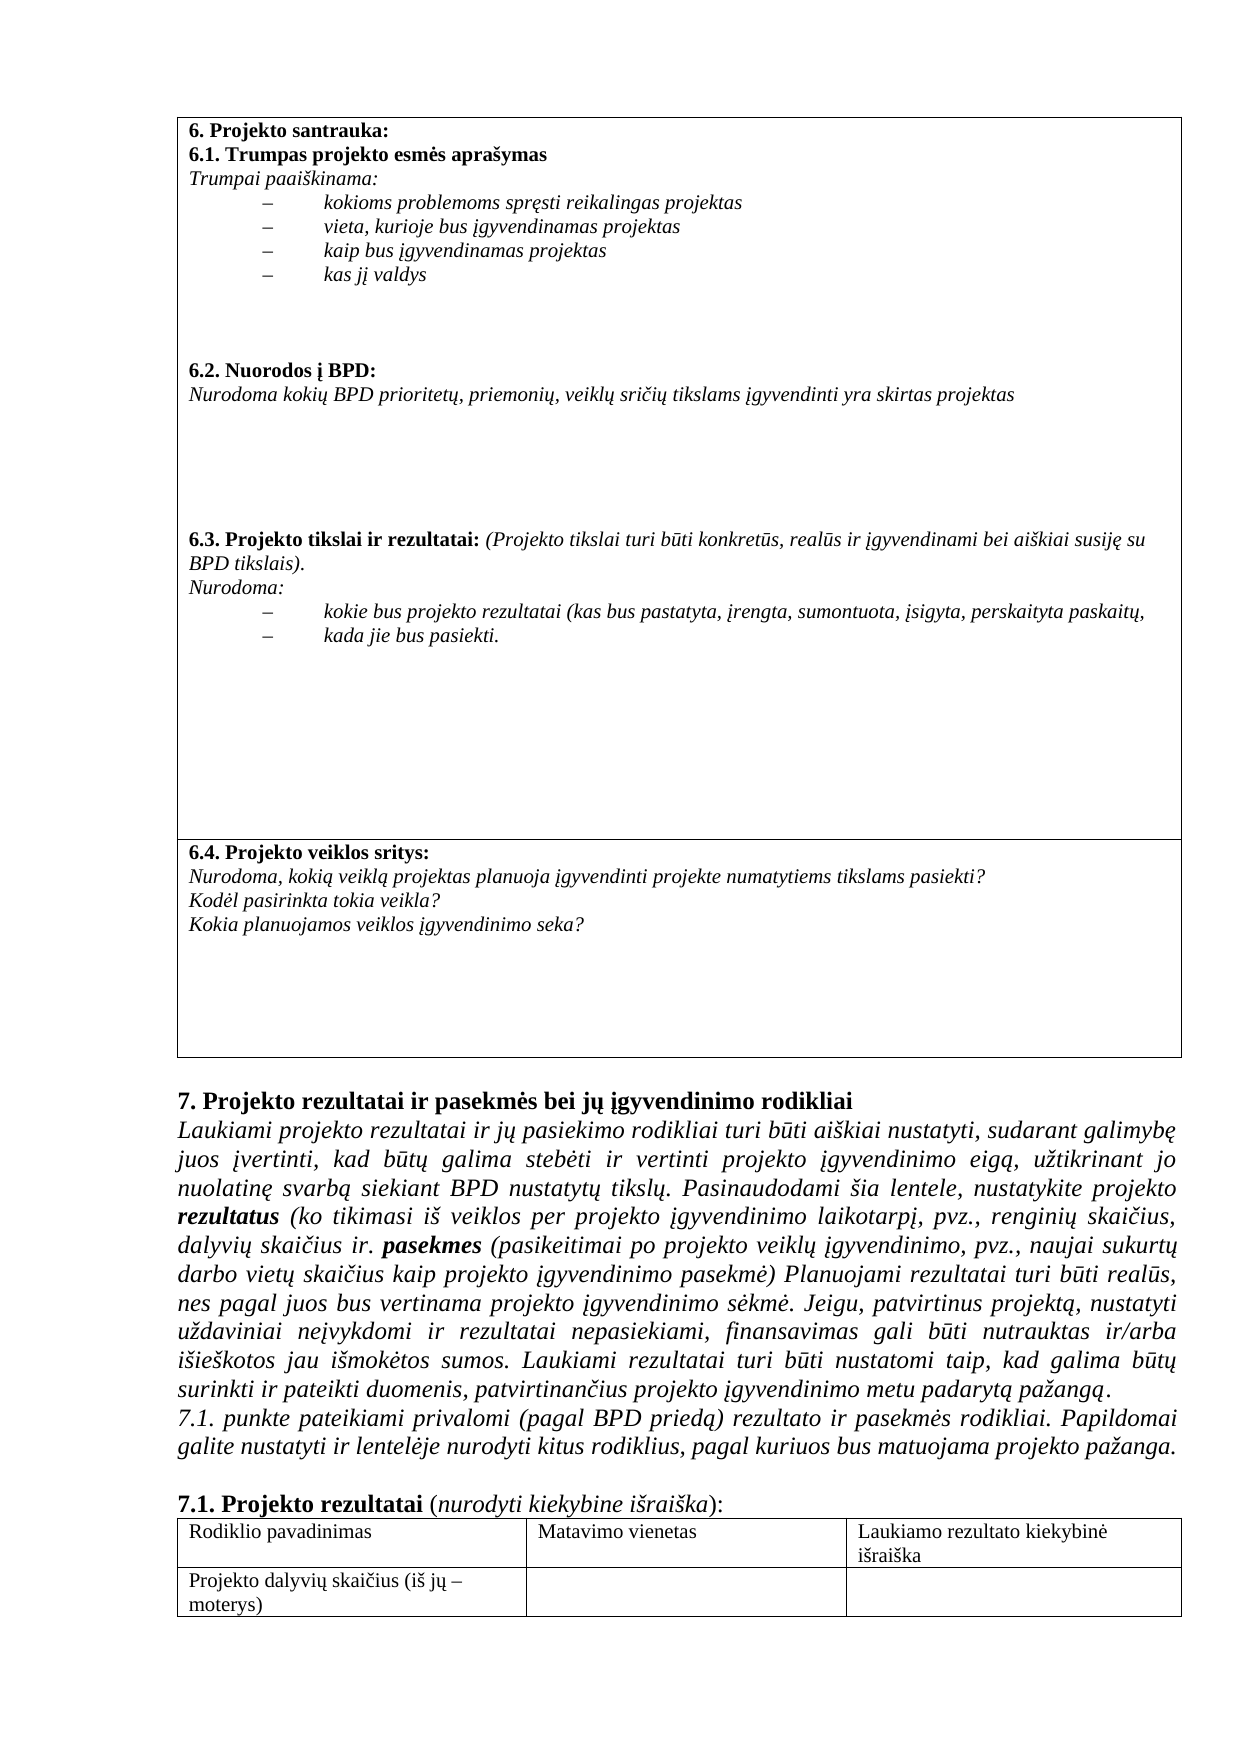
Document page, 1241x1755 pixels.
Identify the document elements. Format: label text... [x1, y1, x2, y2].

text Laukiami projekto rezultatai ir jų pasiekimo rodikliai turi būti aiškiai nustatyti, sudarant galimybę juos įvertinti, kad būtų galima stebėti ir vertinti projekto įgyvendinimo eigą, užtikrinant jo nuolatinę svarbą siekiant BPD nustatytų tikslų. Pasinaudodami šia lentele, nustatykite projekto rezultatus (ko tikimasi iš veiklos per projekto įgyvendinimo laikotarpį, pvz., renginių skaičius, dalyvių skaičius ir. pasekmes (pasikeitimai po projekto veiklų įgyvendinimo, pvz., naujai sukurtų darbo vietų skaičius kaip projekto įgyvendinimo pasekmė) Planuojami rezultatai turi būti realūs, nes pagal juos bus vertinama projekto įgyvendinimo sėkmė. Jeigu, patvirtinus projektą, nustatyti uždaviniai neįvykdomi ir rezultatai nepasiekiami, finansavimas gali būti nutrauktas ir/arba išieškotos jau išmokėtos sumos. Laukiami rezultatai turi būti nustatomi taip, kad galima būtų surinkti ir pateikti duomenis, patvirtinančius projekto įgyvendinimo metu padarytą pažangą. [177, 1115, 1181, 1403]
text 7.1. punkte pateikiami privalomi (pagal BPD priedą) rezultato ir pasekmės rodikliai. Papildomai galite nustatyti ir lentelėje nurodyti kitus rodiklius, pagal kuriuos bus matuojama projekto pažanga. [177, 1403, 1181, 1460]
table_cell [527, 1568, 846, 1616]
text 7.1. Projekto rezultatai (nurodyti kiekybine išraiška): [177, 1489, 1181, 1518]
table_cell 6.4. Projekto veiklos sritys: Nurodoma, kokią veiklą projektas planuoja įgyvendinti projekte numatytiems tikslams pasiekti? Kodėl pasirinkta tokia veikla? Kokia planuojamos veiklos įgyvendinimo seka? [178, 840, 1181, 1057]
table_cell Projekto dalyvių skaičius (iš jų – moterys) [178, 1568, 526, 1616]
table_header Laukiamo rezultato kiekybinė išraiška [847, 1519, 1181, 1567]
text 7. Projekto rezultatai ir pasekmės bei jų įgyvendinimo rodikliai [177, 1086, 1181, 1115]
table_header Matavimo vienetas [527, 1519, 846, 1567]
table_cell [847, 1568, 1181, 1616]
table_header 6. Projekto santrauka: 6.1. Trumpas projekto esmės aprašymas Trumpai paaiškinama: – kokioms problemoms spręsti reikalingas projektas – vieta, kurioje bus įgyvendinamas projektas – kaip bus įgyvendinamas projektas – kas jį valdys 6.2. Nuorodos į BPD: Nurodoma kokių BPD prioritetų, priemonių, veiklų sričių tikslams įgyvendinti yra skirtas projektas 6.3. Projekto tikslai ir rezultatai: (Projekto tikslai turi būti konkretūs, realūs ir įgyvendinami bei aiškiai susiję su BPD tikslais). Nurodoma: – kokie bus projekto rezultatai (kas bus pastatyta, įrengta, sumontuota, įsigyta, perskaityta paskaitų, – kada jie bus pasiekti. [178, 118, 1181, 839]
table_header Rodiklio pavadinimas [178, 1519, 526, 1567]
